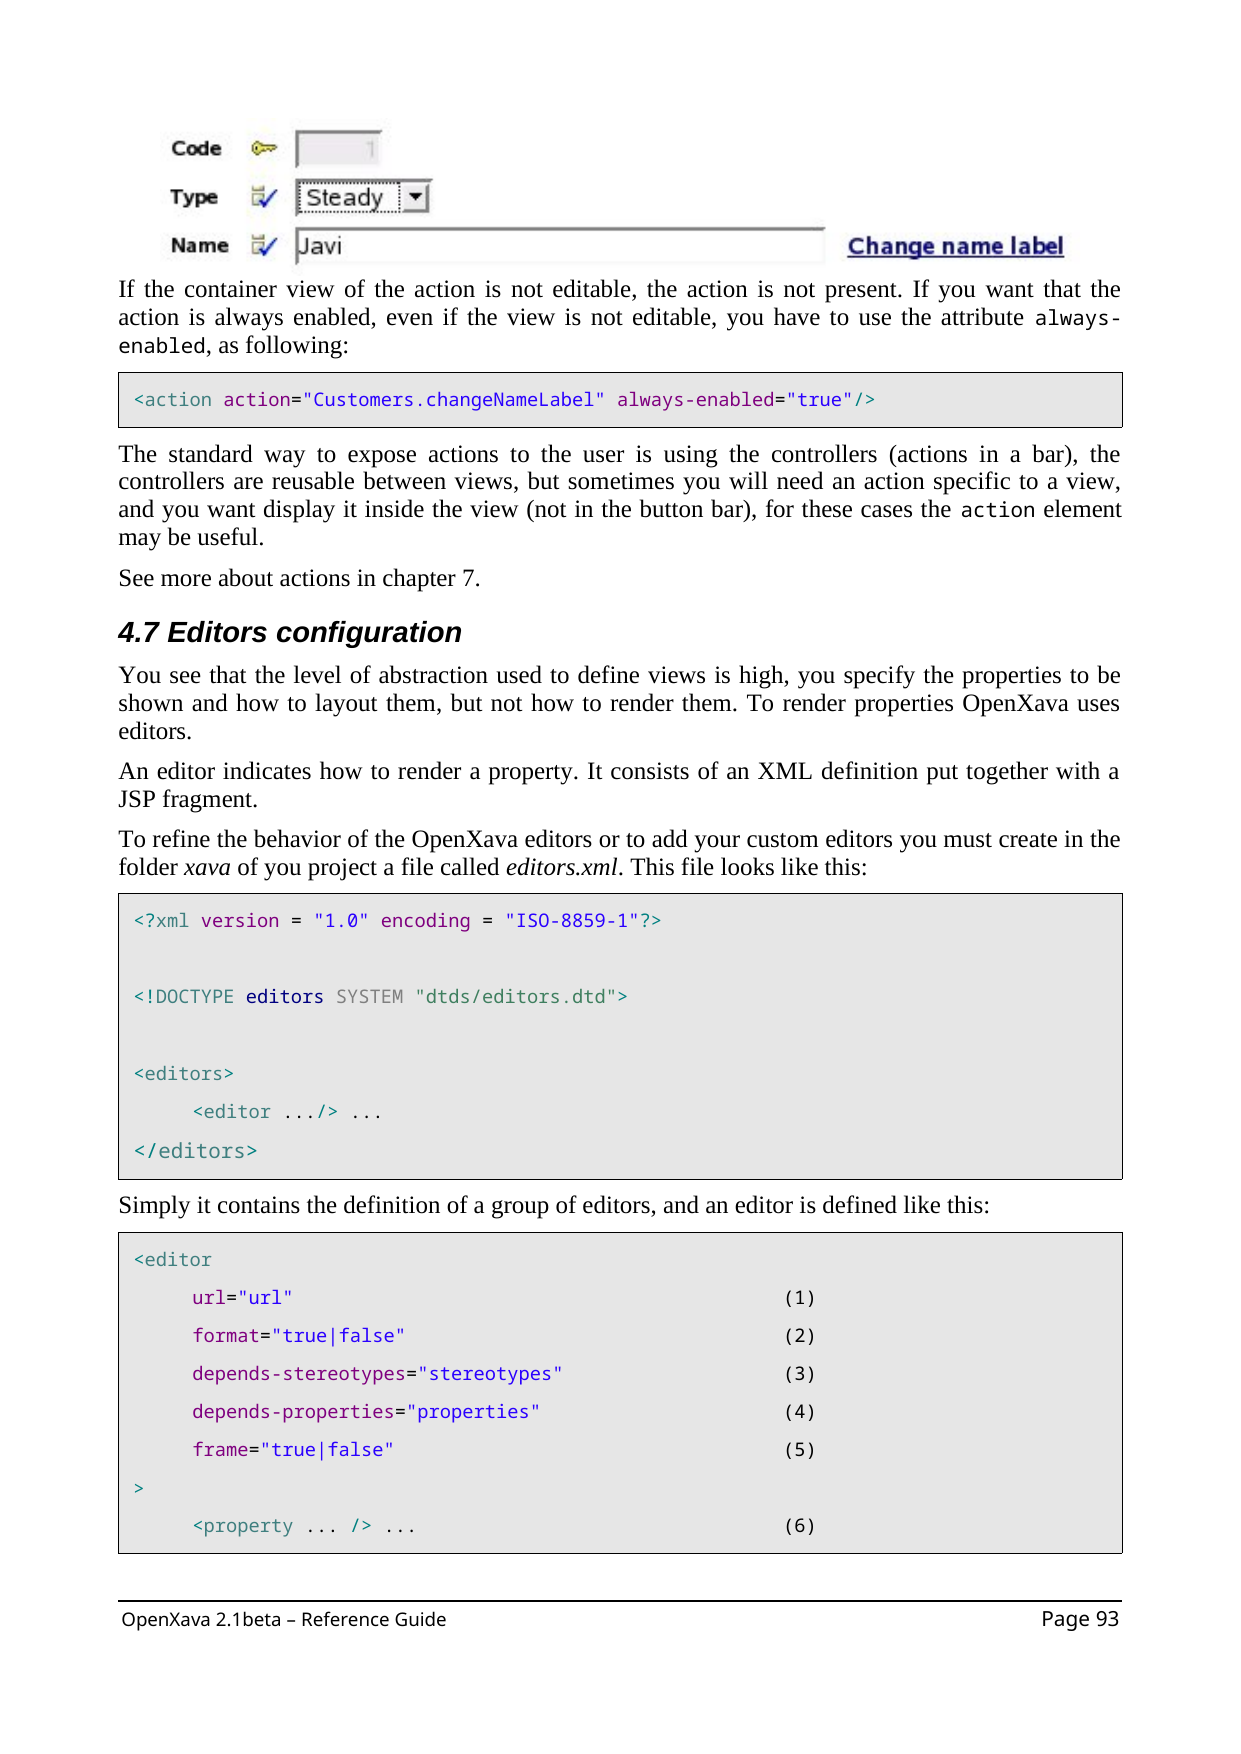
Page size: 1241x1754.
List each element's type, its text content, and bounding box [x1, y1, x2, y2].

text <editor .../> ... [119, 1083, 1122, 1121]
text <property ... /> ... (6) [119, 1498, 1122, 1553]
text <editors> [119, 1045, 1122, 1083]
text <!DOCTYPE editors SYSTEM "dtds/editors.dtd"> [119, 969, 1122, 1007]
text depends-properties="properties" (4) [119, 1384, 1122, 1422]
text To refine the behavior of the OpenXava editors or to add your custom editors you must create in the folder xava of you project a file called editors.xml. This file looks like this: [118, 825, 1122, 881]
text frame="true|false" (5) [119, 1422, 1122, 1460]
text depends-stereotypes="stereotypes" (3) [119, 1346, 1122, 1384]
text <?xml version = "1.0" encoding = "ISO-8859-1"?> [119, 894, 1122, 931]
text See more about actions in chapter 7. [118, 564, 1122, 591]
text <editor [119, 1233, 1122, 1270]
text An editor indicates how to render a property. It consists of an XML definition put together with a JSP fragment. [118, 757, 1122, 813]
subtitle Editors configuration [118, 616, 1122, 649]
text > [119, 1460, 1122, 1498]
text The standard way to expose actions to the user is using the controllers (actions in a bar), the controllers are reusable between views, but sometimes you will need an action specific to a view, and you want display it inside the view (not in the button bar), for these cases the action element may be useful. [118, 440, 1122, 551]
text </editors> [119, 1121, 1122, 1179]
text If the container view of the action is not editable, the action is not present. If you want that the action is always enabled, even if the view is not editable, you have to use the attribute always-enabled, as following: [118, 276, 1122, 359]
text Simply it contains the definition of a group of editors, and an editor is defined like this: [118, 1192, 1122, 1219]
text <action action="Customers.changeNameLabel" always-enabled="true"/> [119, 373, 1122, 427]
text url="url" (1) [119, 1270, 1122, 1308]
picture [160, 118, 1080, 276]
text format="true|false" (2) [119, 1308, 1122, 1346]
text You see that the level of abstraction used to define views is high, you specify the properties to be shown and how to layout them, but not how to render them. To render properties OpenXava uses editors. [118, 662, 1122, 745]
